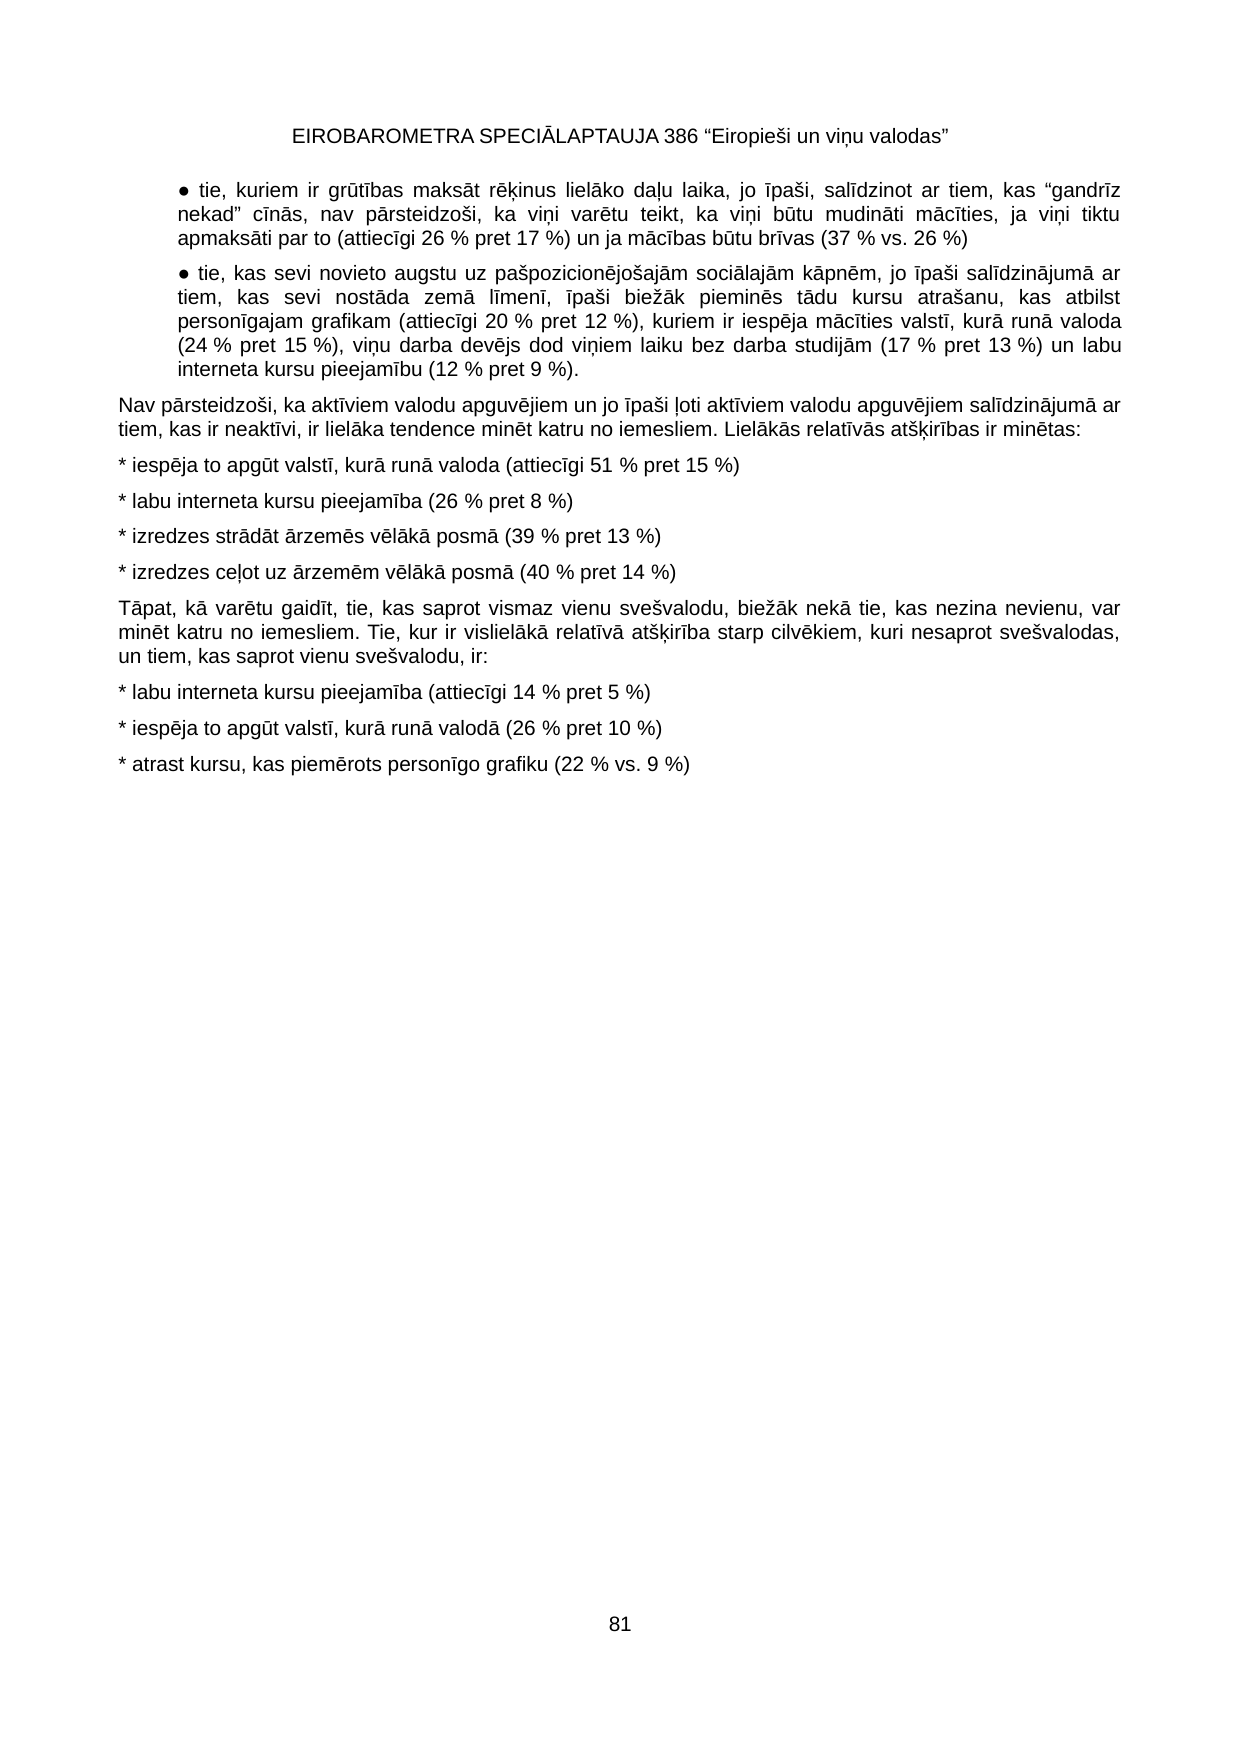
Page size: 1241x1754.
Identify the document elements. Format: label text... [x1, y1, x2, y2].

text * izredzes ceļot uz ārzemēm vēlākā posmā (40 % pret 14 %) [118, 560, 1122, 584]
text * iespēja to apgūt valstī, kurā runā valodā (26 % pret 10 %) [118, 716, 1122, 739]
text Tāpat, kā varētu gaidīt, tie, kas saprot vismaz vienu svešvalodu, biežāk nekā tie, kas nezina nevienu, var minēt katru no iemesliem. Tie, kur ir vislielākā relatīvā atšķirība starp cilvēkiem, kuri nesaprot svešvalodas, un tiem, kas saprot vienu svešvalodu, ir: [118, 596, 1122, 668]
text * labu interneta kursu pieejamība (26 % pret 8 %) [118, 488, 1122, 512]
text * labu interneta kursu pieejamība (attiecīgi 14 % pret 5 %) [118, 680, 1122, 704]
text * izredzes strādāt ārzemēs vēlākā posmā (39 % pret 13 %) [118, 524, 1122, 548]
text * atrast kursu, kas piemērots personīgo grafiku (22 % vs. 9 %) [118, 751, 1122, 775]
text ● tie, kas sevi novieto augstu uz pašpozicionējošajām sociālajām kāpnēm, jo īpaši salīdzinājumā ar tiem, kas sevi nostāda zemā līmenī, īpaši biežāk pieminēs tādu kursu atrašanu, kas atbilst personīgajam grafikam (attiecīgi 20 % pret 12 %), kuriem ir iespēja mācīties valstī, kurā runā valoda (24 % pret 15 %), viņu darba devējs dod viņiem laiku bez darba studijām (17 % pret 13 %) un labu interneta kursu pieejamību (12 % pret 9 %). [177, 261, 1122, 381]
text ● tie, kuriem ir grūtības maksāt rēķinus lielāko daļu laika, jo īpaši, salīdzinot ar tiem, kas “gandrīz nekad” cīnās, nav pārsteidzoši, ka viņi varētu teikt, ka viņi būtu mudināti mācīties, ja viņi tiktu apmaksāti par to (attiecīgi 26 % pret 17 %) un ja mācības būtu brīvas (37 % vs. 26 %) [177, 177, 1122, 249]
text * iespēja to apgūt valstī, kurā runā valoda (attiecīgi 51 % pret 15 %) [118, 453, 1122, 477]
text Nav pārsteidzoši, ka aktīviem valodu apguvējiem un jo īpaši ļoti aktīviem valodu apguvējiem salīdzinājumā ar tiem, kas ir neaktīvi, ir lielāka tendence minēt katru no iemesliem. Lielākās relatīvās atšķirības ir minētas: [118, 393, 1122, 441]
